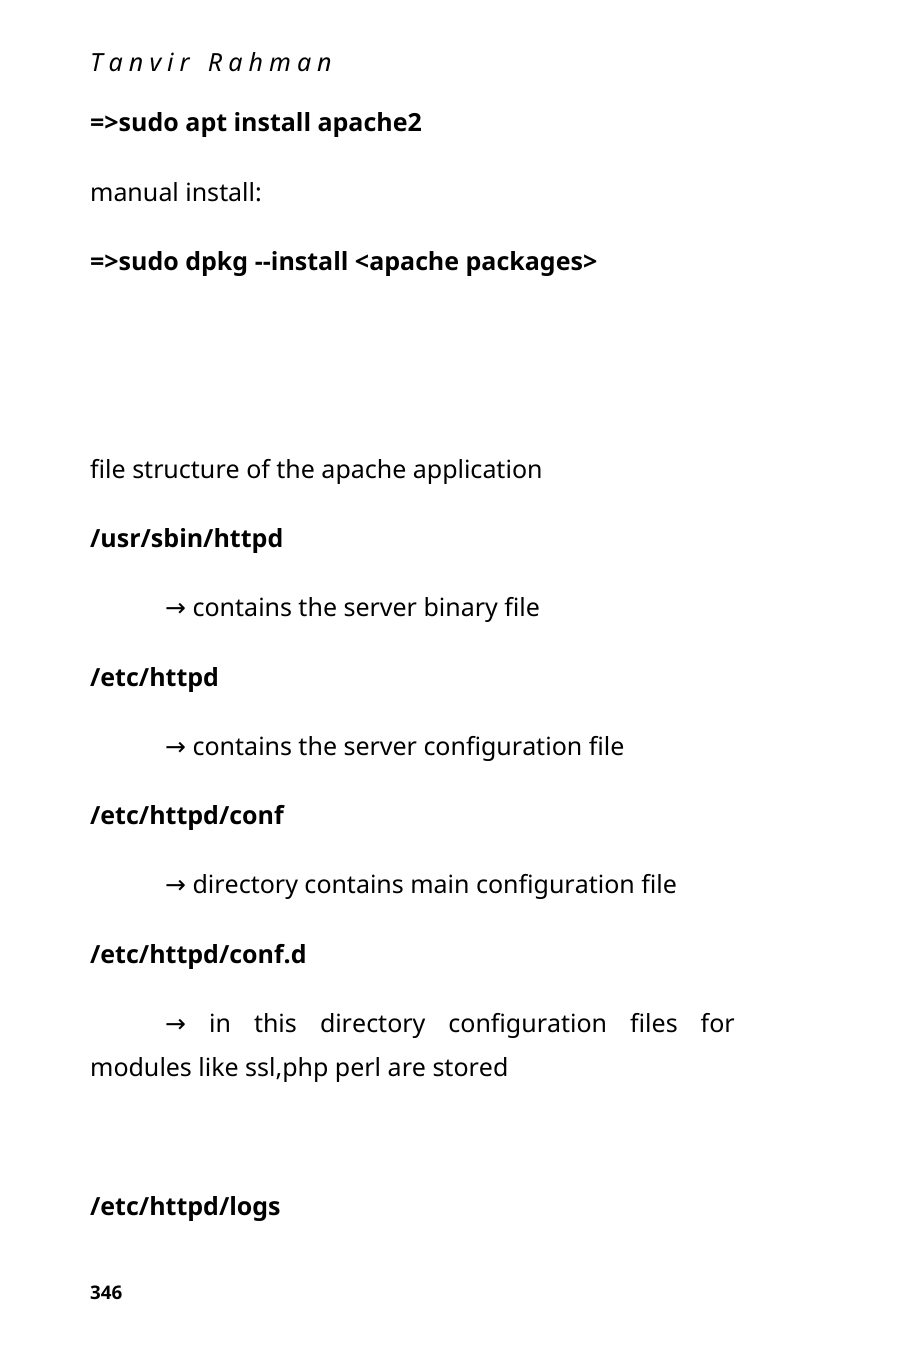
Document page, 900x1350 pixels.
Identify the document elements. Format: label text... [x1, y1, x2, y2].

text manual install: [90, 174, 735, 208]
text /etc/httpd/conf [90, 798, 735, 832]
text /usr/sbin/httpd [90, 521, 735, 555]
text /etc/httpd/conf.d [90, 936, 735, 970]
text → contains the server configuration file [90, 728, 735, 762]
text /etc/httpd [90, 659, 735, 693]
text → in this directory configuration files for modules like ssl,php perl are stored [90, 1006, 735, 1084]
text → contains the server binary file [90, 590, 735, 624]
text → directory contains main configuration file [90, 867, 735, 901]
text /etc/httpd/logs [90, 1188, 735, 1222]
text =>sudo dpkg --install <apache packages> [90, 243, 735, 278]
text =>sudo apt install apache2 [90, 105, 735, 139]
text file structure of the apache application [90, 451, 735, 485]
